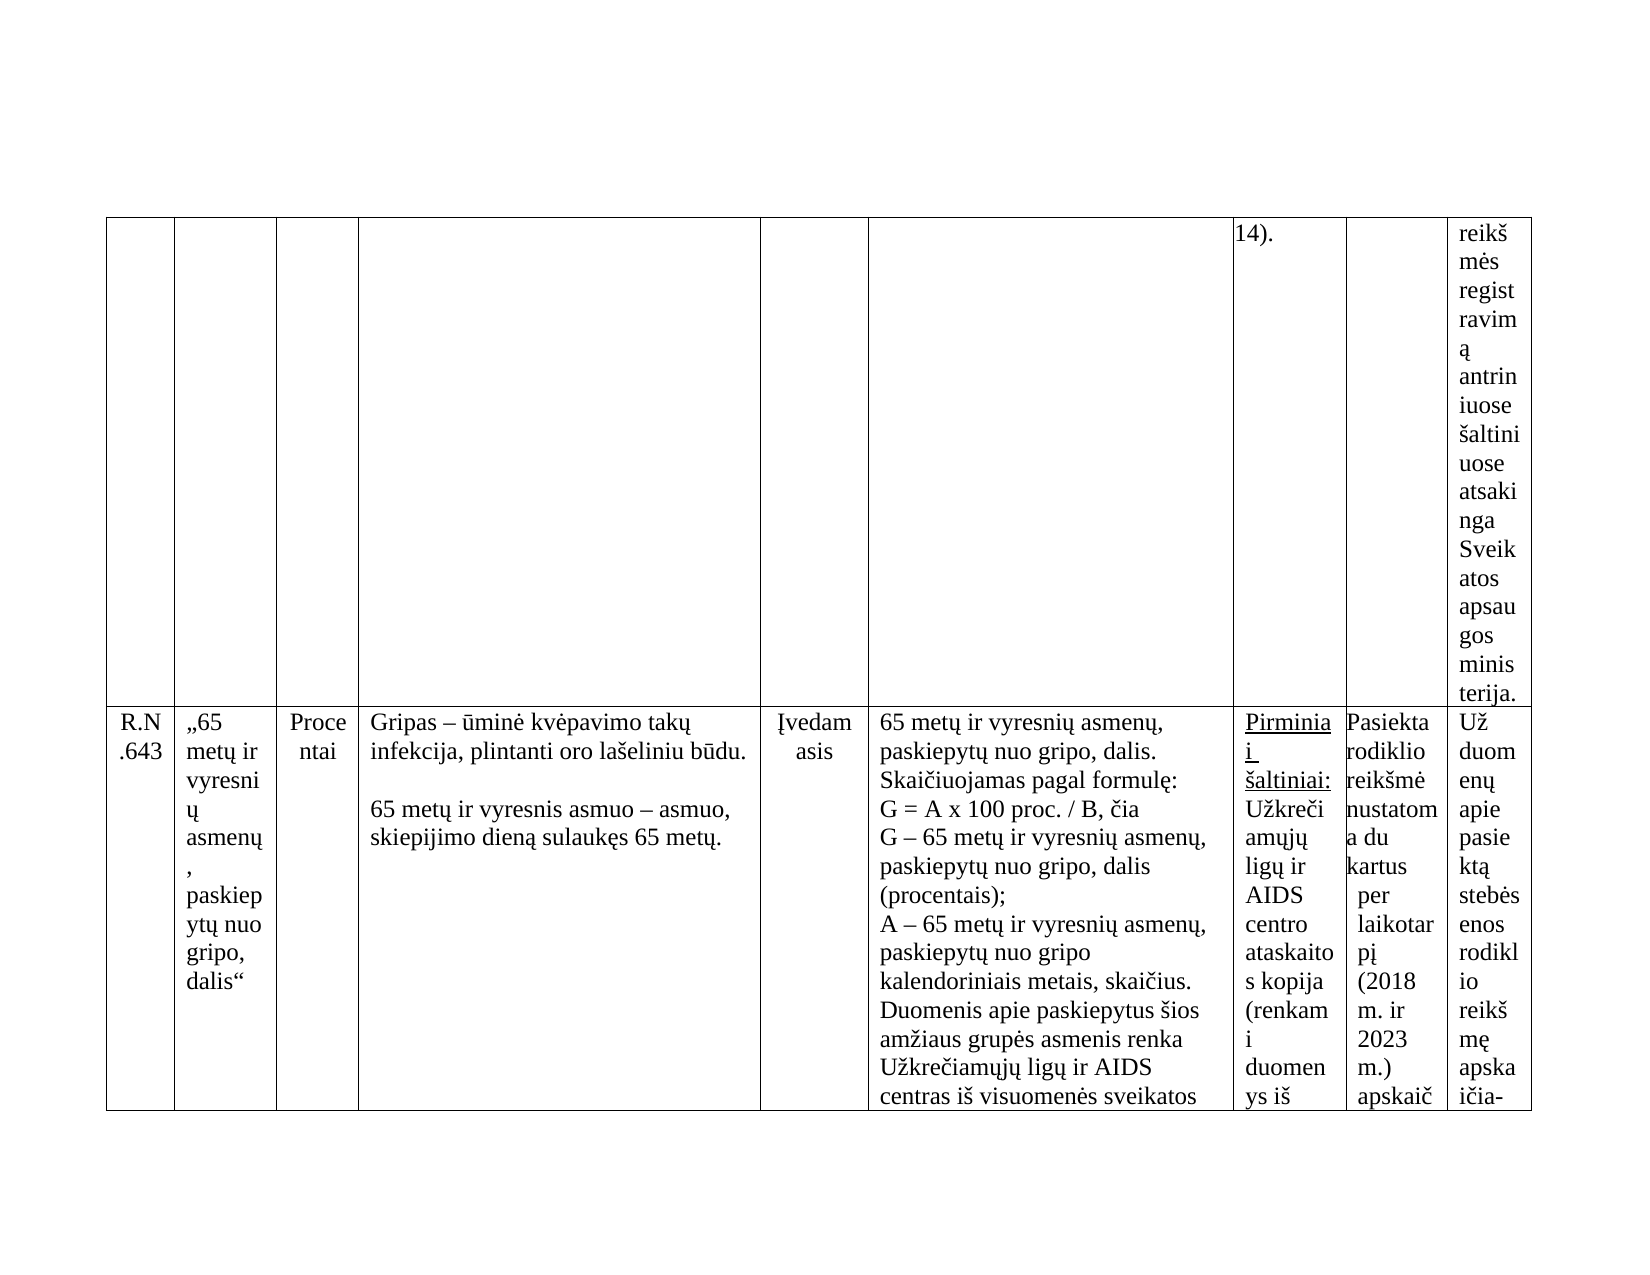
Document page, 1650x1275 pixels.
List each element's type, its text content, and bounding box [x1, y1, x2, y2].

table_cell Procentai [277, 707, 358, 1110]
table_cell Pirminiai šaltiniai: Užkrečiamųjų ligų ir AIDS centro ataskaitos kopija (renkami duomenys iš [1234, 707, 1346, 1110]
table_cell [1347, 218, 1447, 706]
table_cell Pasiekta rodiklio reikšmė nustatoma du kartus per laikotarpį (2018 m. ir 2023 m.) apskaič [1347, 707, 1447, 1110]
table_cell Už duomenų apie pasiektą stebėsenos rodiklio reikšmę apskaičia- [1448, 707, 1531, 1110]
table_cell [359, 218, 760, 706]
table_cell 65 metų ir vyresnių asmenų, paskiepytų nuo gripo, dalis. Skaičiuojamas pagal formulę: G = A x 100 proc. / B, čia G – 65 metų ir vyresnių asmenų, paskiepytų nuo gripo, dalis (procentais); A – 65 metų ir vyresnių asmenų, paskiepytų nuo gripo kalendoriniais metais, skaičius. Duomenis apie paskiepytus šios amžiaus grupės asmenis renka Užkrečiamųjų ligų ir AIDS centras iš visuomenės sveikatos [869, 707, 1233, 1110]
table_cell 14). [1234, 218, 1346, 706]
table_cell [107, 218, 174, 706]
table_cell Įvedamasis [761, 707, 868, 1110]
table_cell R.N.643 [107, 707, 174, 1110]
table_cell [869, 218, 1233, 706]
table_cell reikšmės registravimą antriniuose šaltiniuose atsakinga Sveikatos apsaugos ministerija. [1448, 218, 1531, 706]
table_cell [761, 218, 868, 706]
table_cell „65 metų ir vyresnių asmenų, paskiepytų nuo gripo, dalis“ [175, 707, 276, 1110]
table_cell [175, 218, 276, 706]
table_cell [277, 218, 358, 706]
table_cell Gripas – ūminė kvėpavimo takų infekcija, plintanti oro lašeliniu būdu. 65 metų ir vyresnis asmuo – asmuo, skiepijimo dieną sulaukęs 65 metų. [359, 707, 760, 1110]
